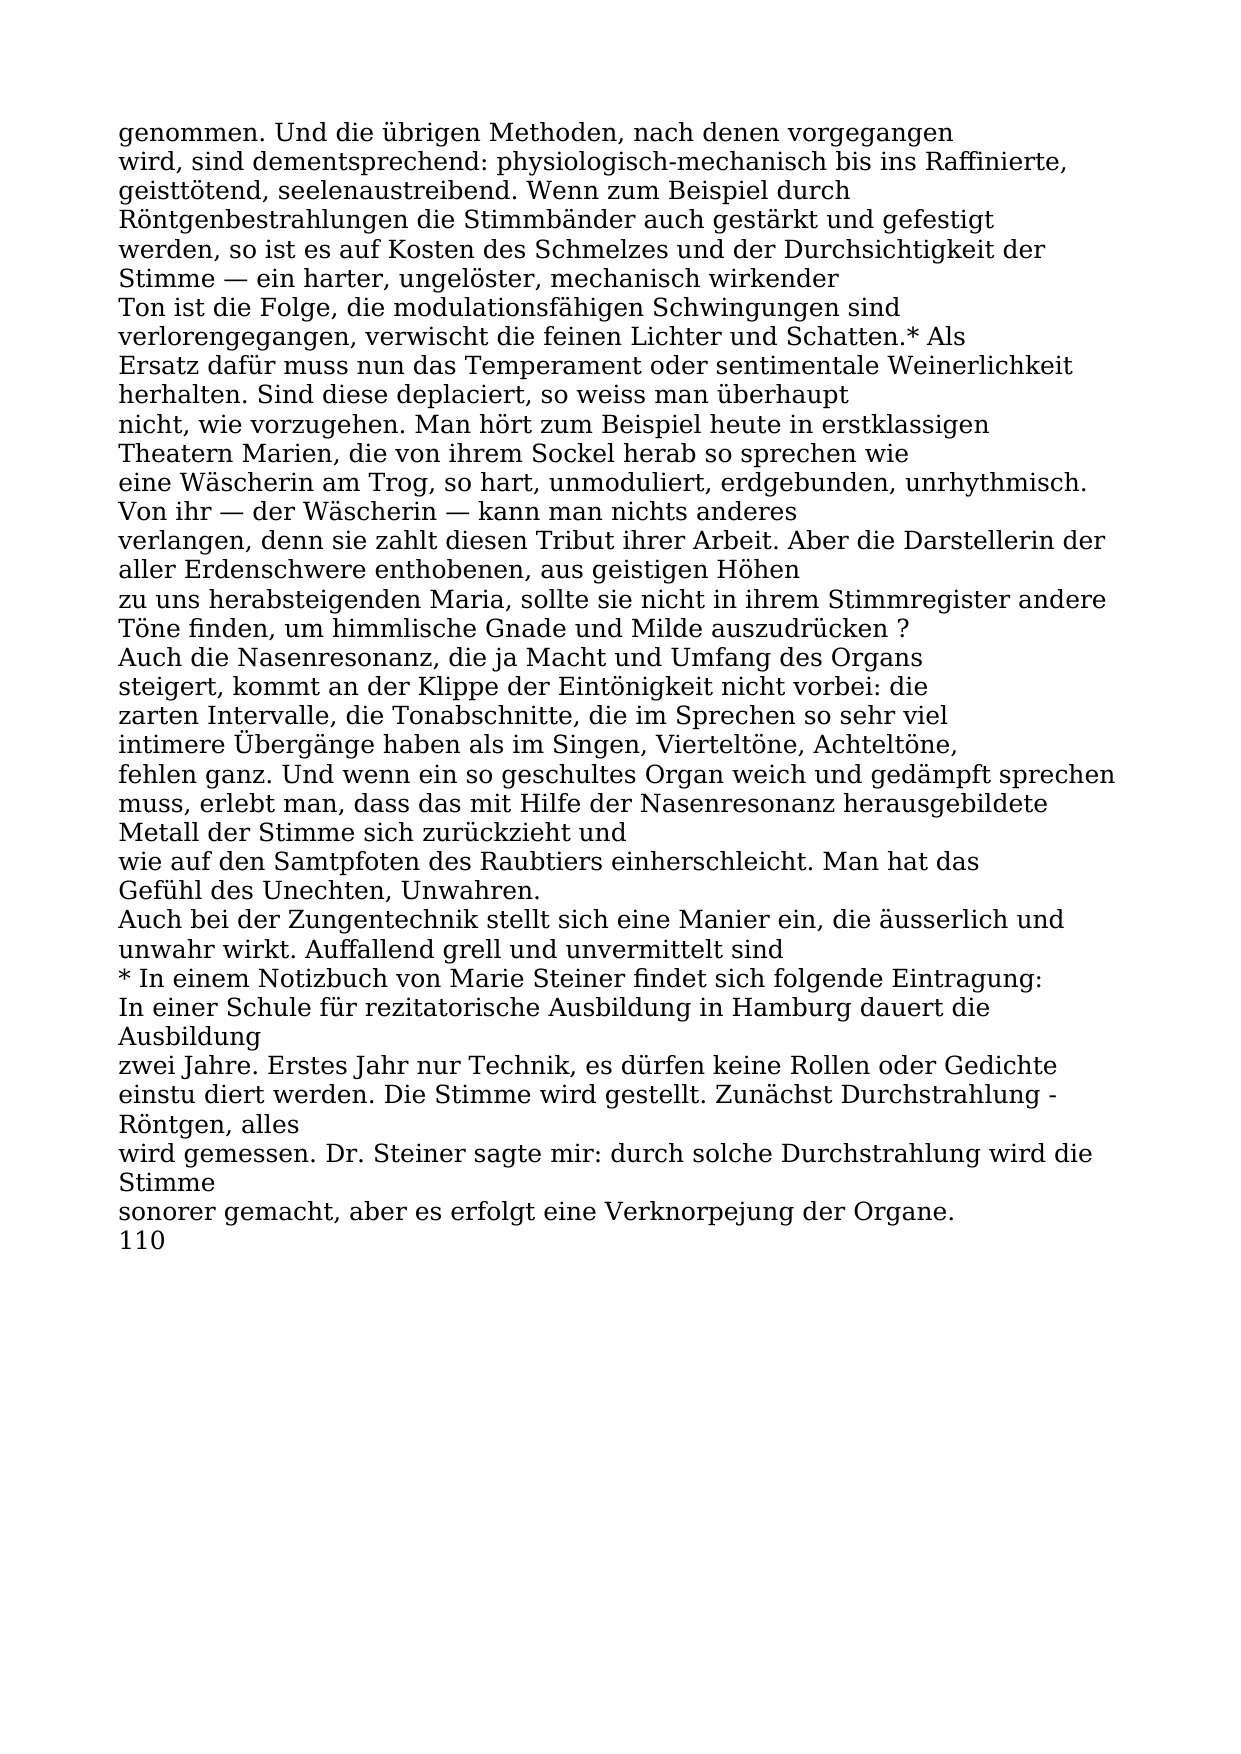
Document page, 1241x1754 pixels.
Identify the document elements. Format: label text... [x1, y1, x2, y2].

text eine Wäscherin am Trog, so hart, unmoduliert, erdgebunden, unrhythmisch. Von ihr — der Wäscherin — kann man nichts anderes [118, 468, 1122, 526]
text Auch die Nasenresonanz, die ja Macht und Umfang des Organs [118, 643, 1122, 672]
text Ersatz dafür muss nun das Temperament oder sentimentale Weinerlichkeit herhalten. Sind diese deplaciert, so weiss man überhaupt [118, 351, 1122, 410]
text zarten Intervalle, die Tonabschnitte, die im Sprechen so sehr viel [118, 701, 1122, 731]
text sonorer gemacht, aber es erfolgt eine Verknorpejung der Organe. [118, 1197, 1122, 1226]
text werden, so ist es auf Kosten des Schmelzes und der Durchsichtigkeit der Stimme — ein harter, ungelöster, mechanisch wirkender [118, 235, 1122, 293]
text verlangen, denn sie zahlt diesen Tribut ihrer Arbeit. Aber die Darstellerin der aller Erdenschwere enthobenen, aus geistigen Höhen [118, 526, 1122, 585]
text genommen. Und die übrigen Methoden, nach denen vorgegangen [118, 118, 1122, 147]
text steigert, kommt an der Klippe der Eintönigkeit nicht vorbei: die [118, 672, 1122, 701]
text 110 [118, 1226, 1122, 1256]
text zwei Jahre. Erstes Jahr nur Technik, es dürfen keine Rollen oder Gedichte einstu diert werden. Die Stimme wird gestellt. Zunächst Durchstrahlung - Röntgen, alles [118, 1051, 1122, 1139]
text Gefühl des Unechten, Unwahren. [118, 876, 1122, 906]
text * In einem Notizbuch von Marie Steiner findet sich folgende Eintragung: [118, 964, 1122, 993]
text Auch bei der Zungentechnik stellt sich eine Manier ein, die äusserlich und unwahr wirkt. Auffallend grell und unvermittelt sind [118, 906, 1122, 964]
text wird gemessen. Dr. Steiner sagte mir: durch solche Durchstrahlung wird die Stimme [118, 1139, 1122, 1197]
text wie auf den Samtpfoten des Raubtiers einherschleicht. Man hat das [118, 847, 1122, 876]
text zu uns herabsteigenden Maria, sollte sie nicht in ihrem Stimmregister andere Töne finden, um himmlische Gnade und Milde auszudrücken ? [118, 585, 1122, 643]
text fehlen ganz. Und wenn ein so geschultes Organ weich und gedämpft sprechen muss, erlebt man, dass das mit Hilfe der Nasenresonanz herausgebildete Metall der Stimme sich zurückzieht und [118, 760, 1122, 847]
text In einer Schule für rezitatorische Ausbildung in Hamburg dauert die Ausbildung [118, 993, 1122, 1051]
text intimere Übergänge haben als im Singen, Vierteltöne, Achteltöne, [118, 731, 1122, 760]
text nicht, wie vorzugehen. Man hört zum Beispiel heute in erstklassigen [118, 410, 1122, 439]
text Röntgenbestrahlungen die Stimmbänder auch gestärkt und gefestigt [118, 206, 1122, 235]
text Theatern Marien, die von ihrem Sockel herab so sprechen wie [118, 439, 1122, 468]
text Ton ist die Folge, die modulationsfähigen Schwingungen sind verlorengegangen, verwischt die feinen Lichter und Schatten.* Als [118, 293, 1122, 351]
text wird, sind dementsprechend: physiologisch-mechanisch bis ins Raffinierte, geisttötend, seelenaustreibend. Wenn zum Beispiel durch [118, 147, 1122, 206]
